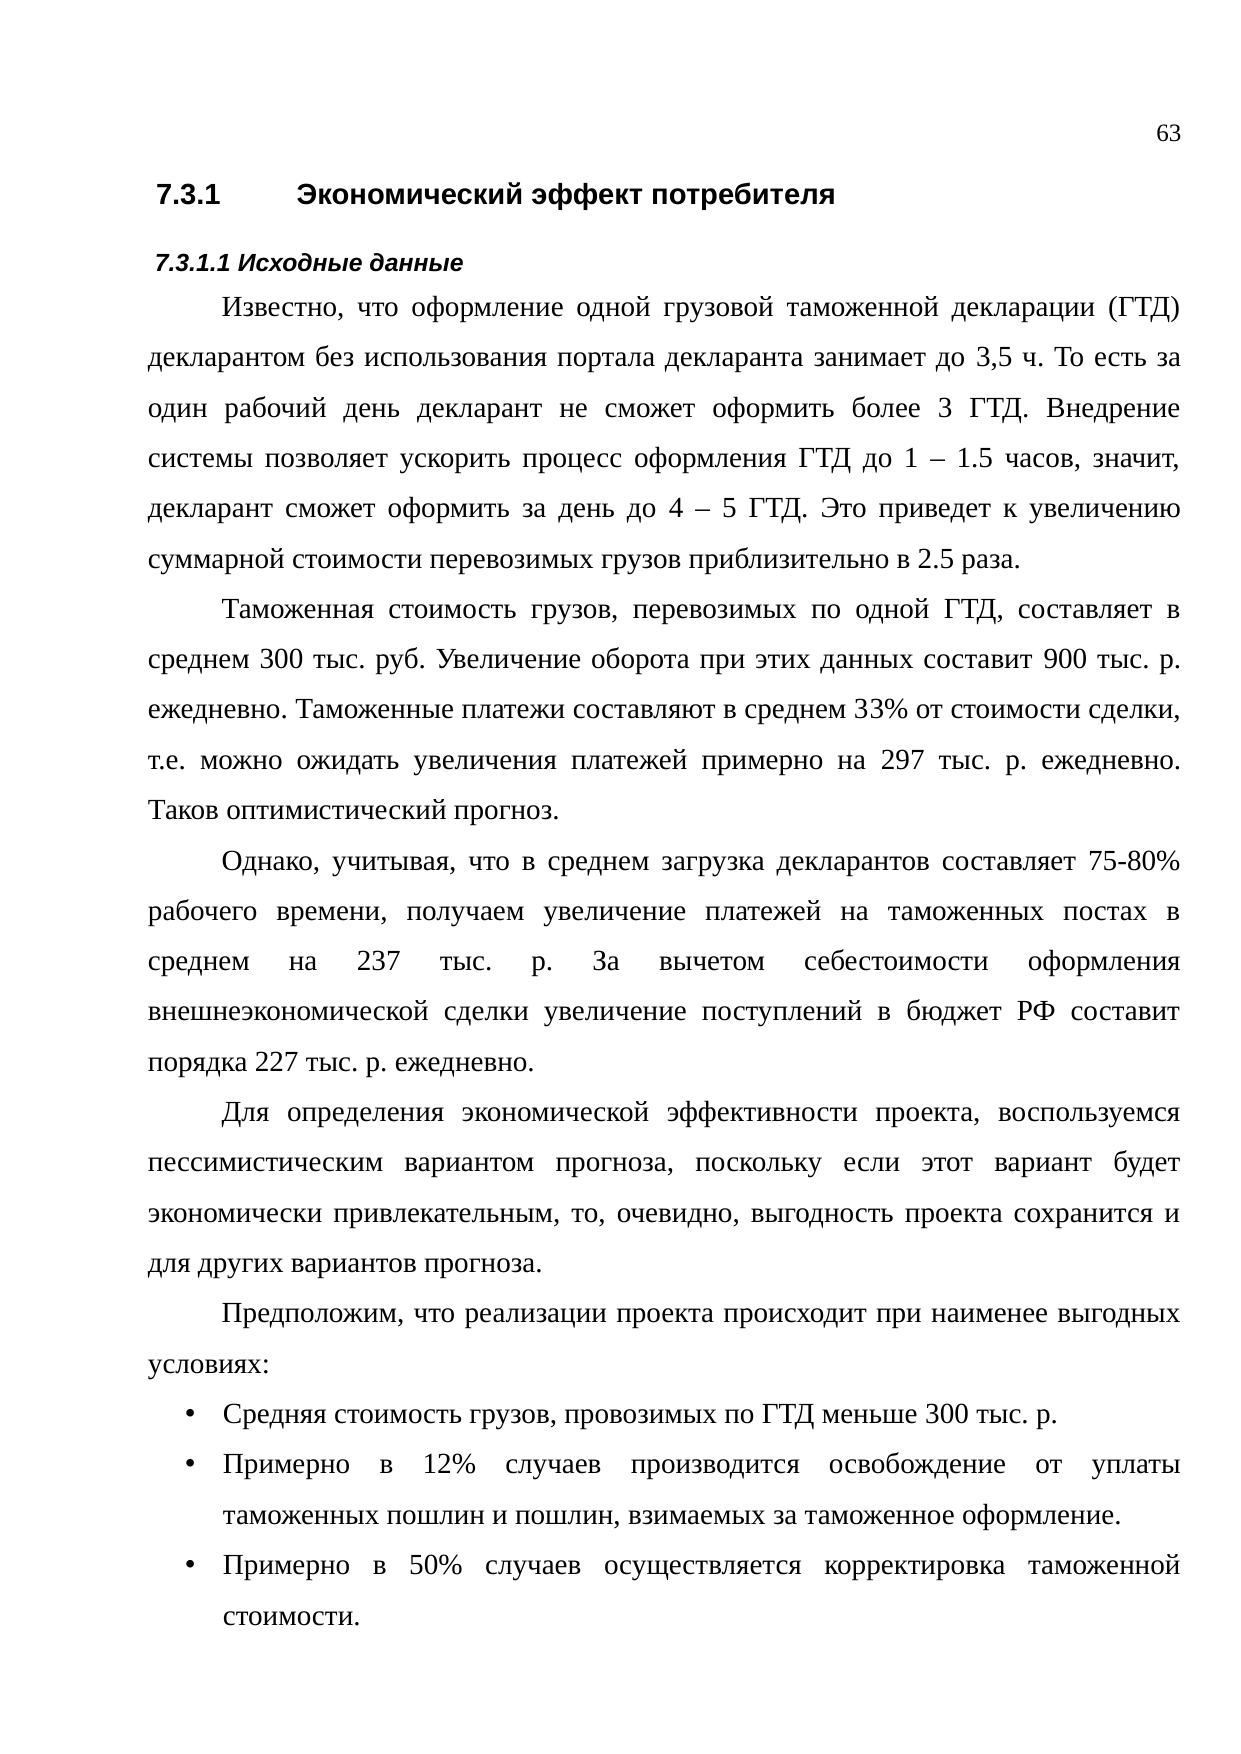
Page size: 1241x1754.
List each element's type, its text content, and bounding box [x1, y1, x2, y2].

subtitle Исходные данные [148, 248, 1181, 277]
text Таможенная стоимость грузов, перевозимых по одной ГТД, составляет в среднем 300 тыс. руб. Увеличение оборота при этих данных составит 900 тыс. р. ежедневно. Таможенные платежи составляют в среднем 33% от стоимости сделки, т.е. можно ожидать увеличения платежей примерно на 297 тыс. р. ежедневно. Таков оптимистический прогноз. [148, 591, 1181, 826]
list Средняя стоимость грузов, провозимых по ГТД меньше 300 тыс. р. [185, 1396, 1181, 1430]
list Примерно в 50% случаев осуществляется корректировка таможенной стоимости. [185, 1547, 1181, 1631]
subtitle Экономический эффект потребителя [148, 177, 1181, 211]
text Предположим, что реализации проекта происходит при наименее выгодных условиях: [148, 1295, 1181, 1379]
text Для определения экономической эффективности проекта, воспользуемся пессимистическим вариантом прогноза, поскольку если этот вариант будет экономически привлекательным, то, очевидно, выгодность проекта сохранится и для других вариантов прогноза. [148, 1094, 1181, 1279]
text Однако, учитывая, что в среднем загрузка декларантов составляет 75-80% рабочего времени, получаем увеличение платежей на таможенных постах в среднем на 237 тыс. р. За вычетом себестоимости оформления внешнеэкономической сделки увеличение поступлений в бюджет РФ составит порядка 227 тыс. р. ежедневно. [148, 843, 1181, 1077]
list Примерно в 12% случаев производится освобождение от уплаты таможенных пошлин и пошлин, взимаемых за таможенное оформление. [185, 1446, 1181, 1530]
text Известно, что оформление одной грузовой таможенной декларации (ГТД) декларантом без использования портала декларанта занимает до 3,5 ч. То есть за один рабочий день декларант не сможет оформить более 3 ГТД. Внедрение системы позволяет ускорить процесс оформления ГТД до 1 – 1.5 часов, значит, декларант сможет оформить за день до 4 – 5 ГТД. Это приведет к увеличению суммарной стоимости перевозимых грузов приблизительно в 2.5 раза. [148, 289, 1181, 574]
